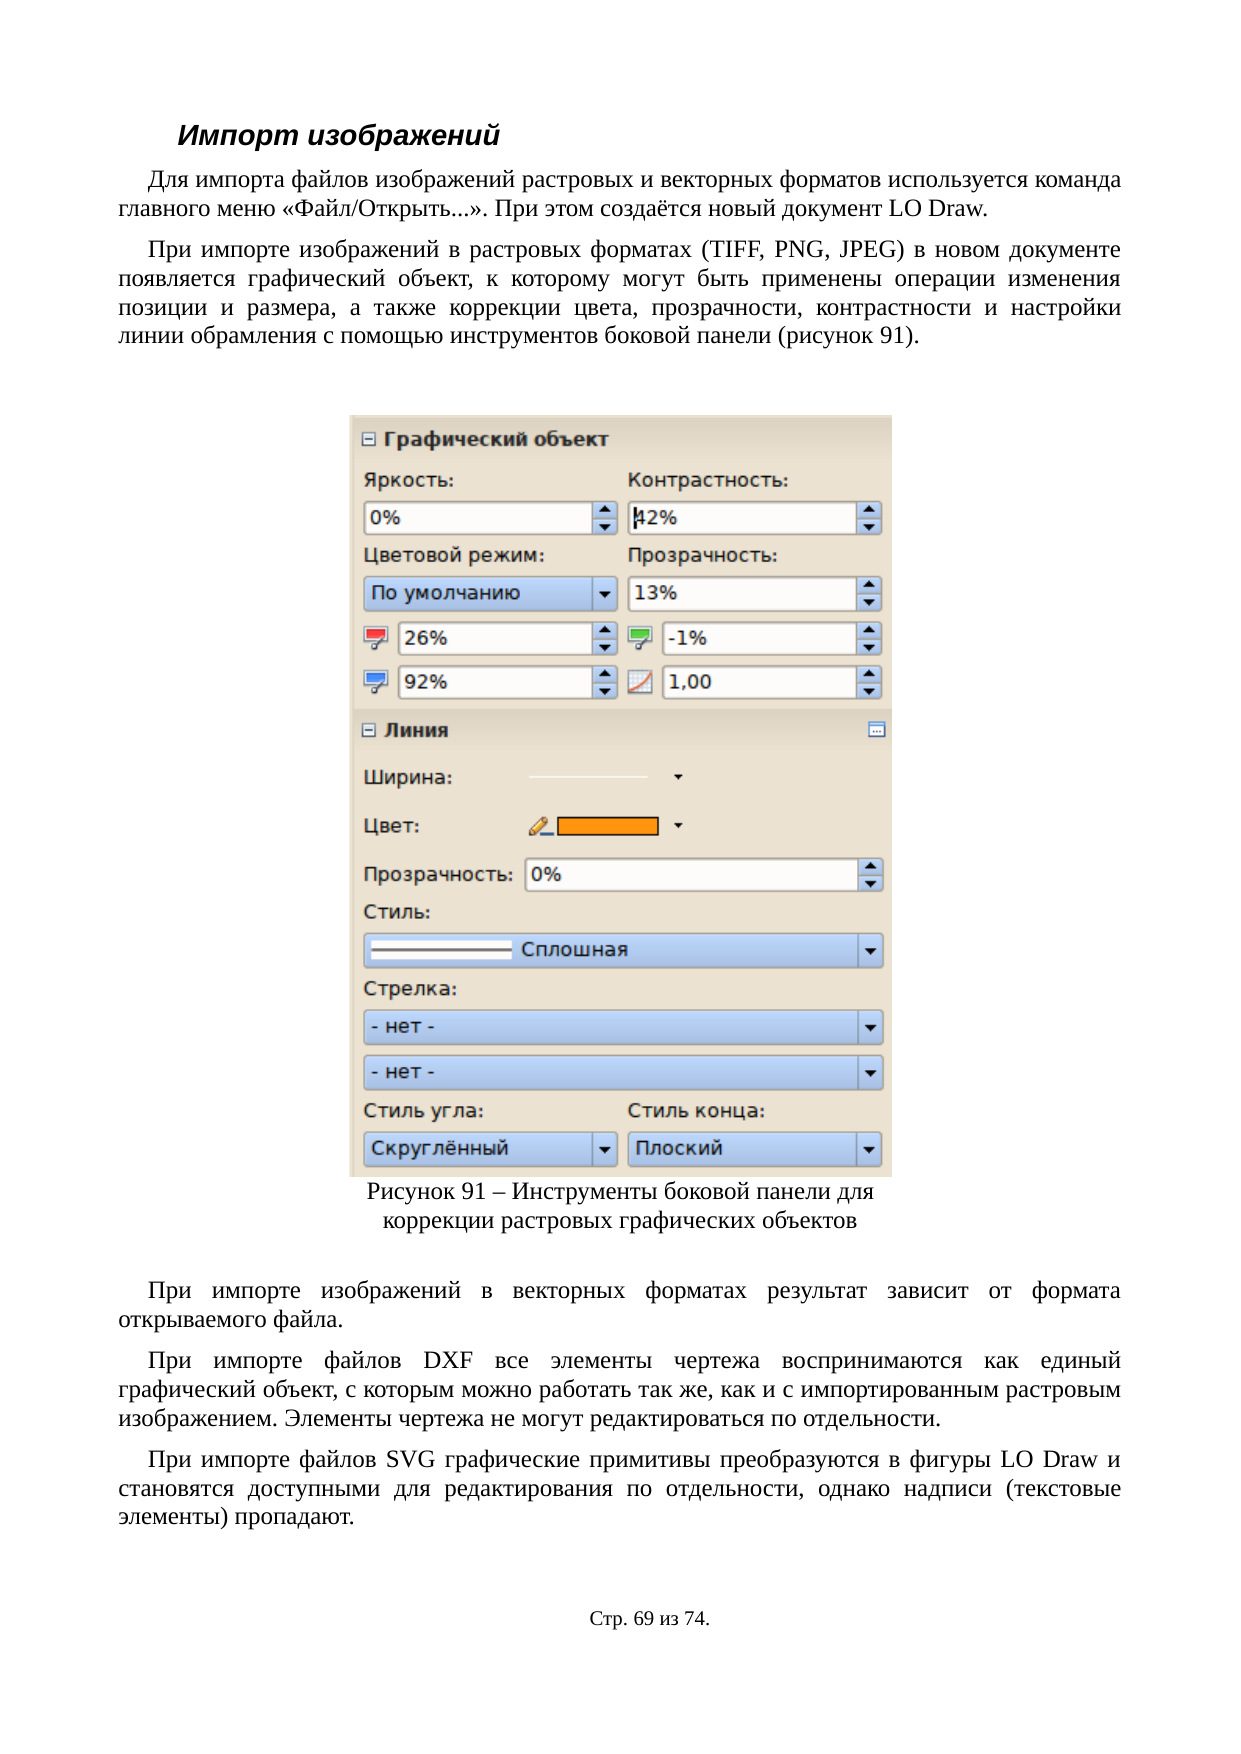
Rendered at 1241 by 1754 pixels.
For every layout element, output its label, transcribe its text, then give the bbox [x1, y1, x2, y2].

subtitle Импорт изображений [118, 118, 1122, 152]
text При импорте изображений в векторных форматах результат зависит от формата открываемого файла. [118, 1275, 1122, 1333]
text При импорте файлов SVG графические примитивы преобразуются в фигуры LO Draw и становятся доступными для редактирования по отдельности, однако надписи (текстовые элементы) пропадают. [118, 1444, 1122, 1530]
text Рисунок 91 – Инструменты боковой панели для коррекции растровых графических объектов [348, 1177, 892, 1234]
picture [348, 415, 892, 1177]
text При импорте изображений в растровых форматах (TIFF, PNG, JPEG) в новом документе появляется графический объект, к которому могут быть применены операции изменения позиции и размера, а также коррекции цвета, прозрачности, контрастности и настройки линии обрамления с помощью инструментов боковой панели (рисунок 91). [118, 234, 1122, 349]
text При импорте файлов DXF все элементы чертежа воспринимаются как единый графический объект, с которым можно работать так же, как и с импортированным растровым изображением. Элементы чертежа не могут редактироваться по отдельности. [118, 1345, 1122, 1431]
text Для импорта файлов изображений растровых и векторных форматов используется команда главного меню «Файл/Открыть...». При этом создаётся новый документ LO Draw. [118, 164, 1122, 222]
